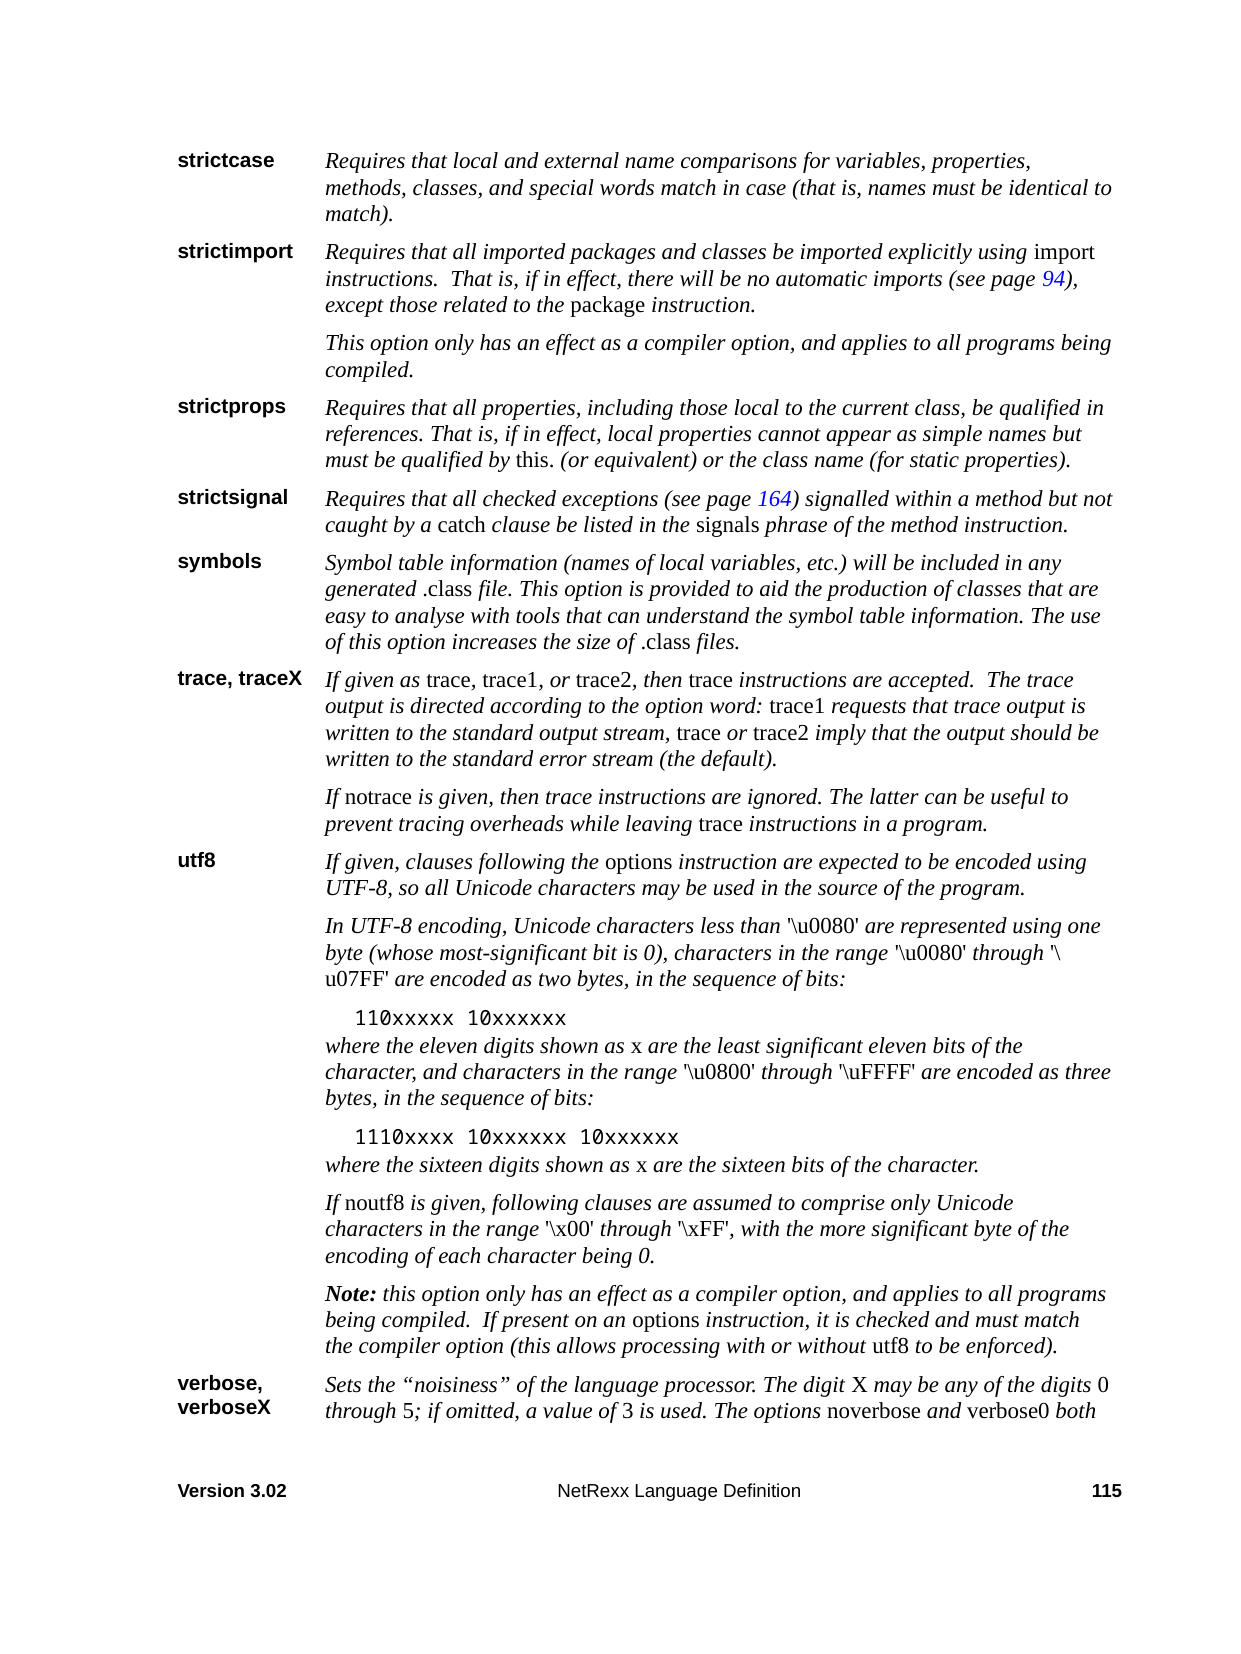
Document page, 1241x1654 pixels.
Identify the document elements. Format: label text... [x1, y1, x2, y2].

table_cell If given, clauses following the options instruction are expected to be encoded using UTF-8, so all Unicode characters may be used in the source of the program. In UTF-8 encoding, Unicode characters less than '\u0080' are represented using one byte (whose most-significant bit is 0), characters in the range '\u0080' through '\u07FF' are encoded as two bytes, in the sequence of bits: 110xxxxx 10xxxxxx where the eleven digits shown as x are the least significant eleven bits of the character, and characters in the range '\u0800' through '\uFFFF' are encoded as three bytes, in the sequence of bits: 1110xxxx 10xxxxxx 10xxxxxx where the sixteen digits shown as x are the sixteen bits of the character. If noutf8 is given, following clauses are assumed to comprise only Unicode characters in the range '\x00' through '\xFF', with the more significant byte of the encoding of each character being 0. Note: this option only has an effect as a compiler option, and applies to all programs being compiled. If present on an options instruction, it is checked and must match the compiler option (this allows processing with or without utf8 to be enforced). [325, 848, 1122, 1371]
table_cell Requires that all imported packages and classes be imported explicitly using import instructions. That is, if in effect, there will be no automatic imports (see page ), except those related to the package instruction. This option only has an effect as a compiler option, and applies to all programs being compiled. [325, 239, 1122, 394]
table_cell Requires that all checked exceptions (see page ) signalled within a method but not caught by a catch clause be listed in the signals phrase of the method instruction. [325, 485, 1122, 549]
table_cell utf8 [177, 848, 325, 1371]
table_cell symbols [177, 549, 325, 666]
table_cell strictcase [177, 148, 325, 238]
table_cell Sets the “noisiness” of the language processor. The digit X may be any of the digits 0 through 5; if omitted, a value of 3 is used. The options noverbose and verbose0 both [325, 1371, 1122, 1423]
table_cell If given as trace, trace1, or trace2, then trace instructions are accepted. The trace output is directed according to the option word: trace1 requests that trace output is written to the standard output stream, trace or trace2 imply that the output should be written to the standard error stream (the default). If notrace is given, then trace instructions are ignored. The latter can be useful to prevent tracing overheads while leaving trace instructions in a program. [325, 666, 1122, 848]
table_cell verbose, verboseX [177, 1371, 325, 1423]
table_cell strictsignal [177, 485, 325, 549]
table_cell Requires that all properties, including those local to the current class, be qualified in references. That is, if in effect, local properties cannot appear as simple names but must be qualified by this. (or equivalent) or the class name (for static properties). [325, 394, 1122, 484]
table_cell Symbol table information (names of local variables, etc.) will be included in any generated .class file. This option is provided to aid the production of classes that are easy to analyse with tools that can understand the symbol table information. The use of this option increases the size of .class files. [325, 549, 1122, 666]
table_cell strictprops [177, 394, 325, 484]
table_cell trace, traceX [177, 666, 325, 848]
table_cell strictimport [177, 239, 325, 394]
table_cell Requires that local and external name comparisons for variables, properties, methods, classes, and special words match in case (that is, names must be identical to match). [325, 148, 1122, 238]
